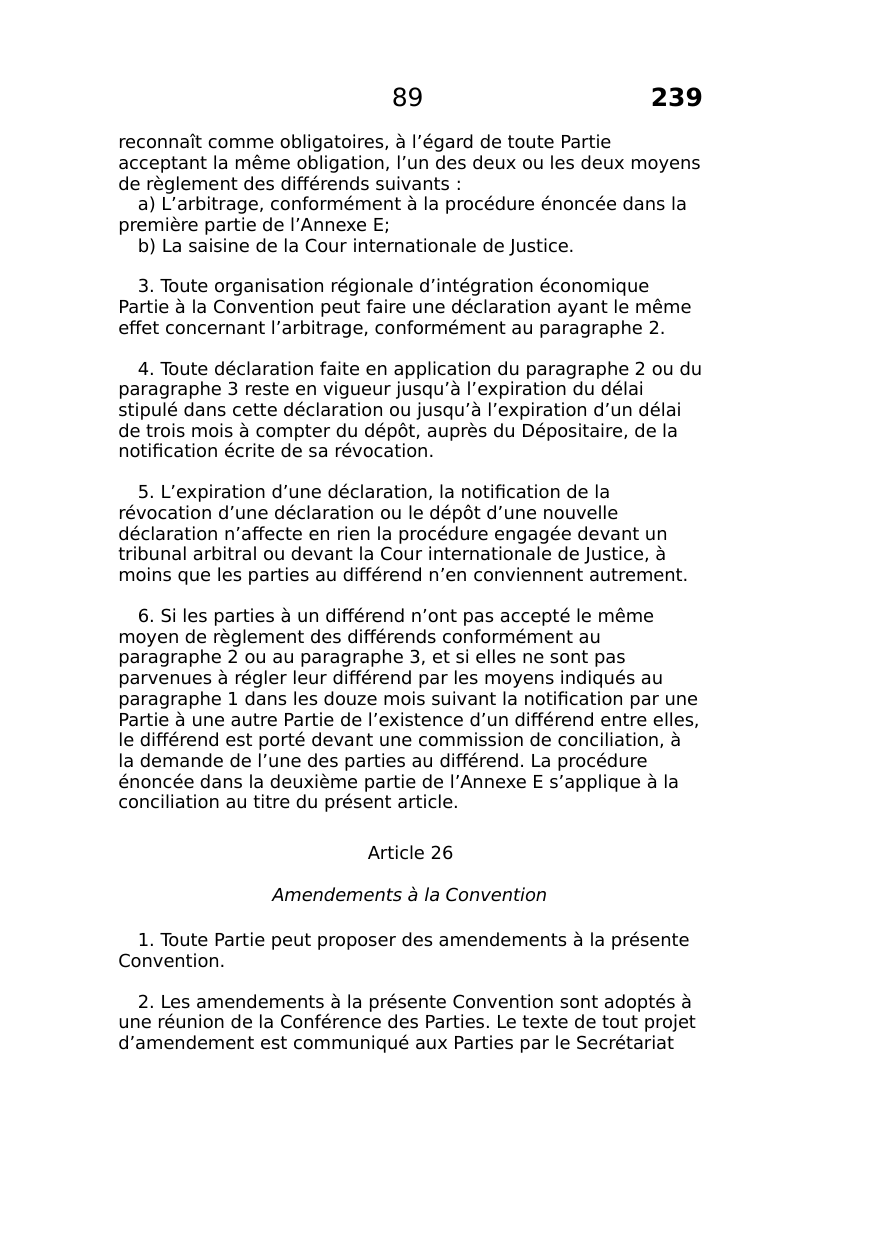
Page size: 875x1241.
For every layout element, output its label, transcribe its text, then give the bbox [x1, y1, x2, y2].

text 2. Les amendements à la présente Convention sont adoptés à une réunion de la Conférence des Parties. Le texte de tout projet d’amendement est communiqué aux Parties par le Secrétariat [118, 992, 703, 1054]
text a) L’arbitrage, conformément à la procédure énoncée dans la première partie de l’Annexe E; [118, 194, 703, 236]
text b) La saisine de la Cour internationale de Justice. [118, 236, 703, 256]
text 3. Toute organisation régionale d’intégration économique Partie à la Convention peut faire une déclaration ayant le même effet concernant l’arbitrage, conformément au paragraphe 2. [118, 276, 703, 338]
subtitle Article 26 Amendements à la Convention [118, 843, 703, 905]
text reconnaît comme obligatoires, à l’égard de toute Partie acceptant la même obligation, l’un des deux ou les deux moyens de règlement des différends suivants : [118, 132, 703, 194]
text 6. Si les parties à un différend n’ont pas accepté le même moyen de règlement des différends conformément au paragraphe 2 ou au paragraphe 3, et si elles ne sont pas parvenues à régler leur différend par les moyens indiqués au paragraphe 1 dans les douze mois suivant la notification par une Partie à une autre Partie de l’existence d’un différend entre elles, le différend est porté devant une commission de conciliation, à la demande de l’une des parties au différend. La procédure énoncée dans la deuxième partie de l’Annexe E s’applique à la conciliation au titre du présent article. [118, 606, 703, 813]
text 4. Toute déclaration faite en application du paragraphe 2 ou du paragraphe 3 reste en vigueur jusqu’à l’expiration du délai stipulé dans cette déclaration ou jusqu’à l’expiration d’un délai de trois mois à compter du dépôt, auprès du Dépositaire, de la notification écrite de sa révocation. [118, 358, 703, 462]
text 5. L’expiration d’une déclaration, la notification de la révocation d’une déclaration ou le dépôt d’une nouvelle déclaration n’affecte en rien la procédure engagée devant un tribunal arbitral ou devant la Cour internationale de Justice, à moins que les parties au différend n’en conviennent autrement. [118, 482, 703, 586]
text 1. Toute Partie peut proposer des amendements à la présente Convention. [118, 930, 703, 972]
